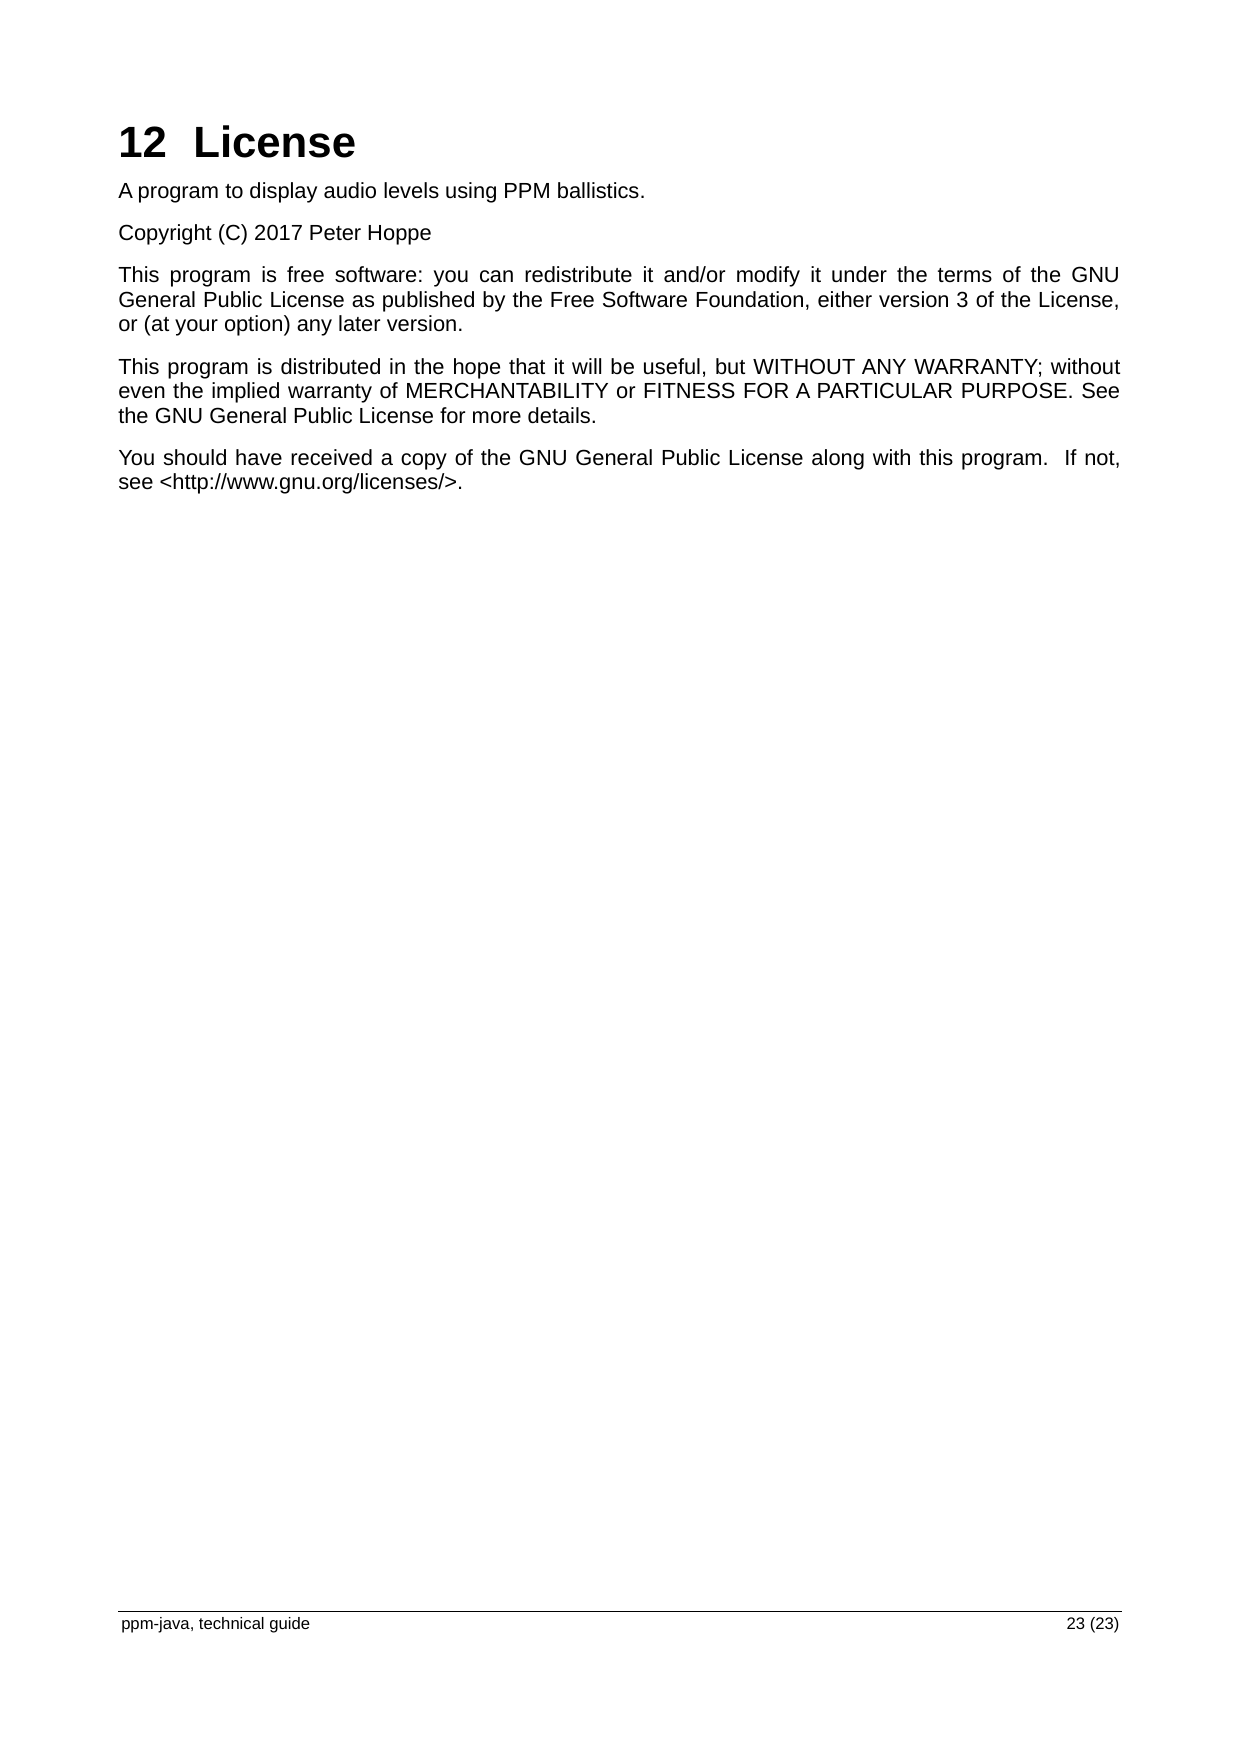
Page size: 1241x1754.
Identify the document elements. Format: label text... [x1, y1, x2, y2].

text This program is free software: you can redistribute it and/or modify it under the terms of the GNU General Public License as published by the Free Software Foundation, either version 3 of the License, or (at your option) any later version. [118, 263, 1122, 337]
subtitle License [118, 118, 1122, 167]
text This program is distributed in the hope that it will be useful, but WITHOUT ANY WARRANTY; without even the implied warranty of MERCHANTABILITY or FITNESS FOR A PARTICULAR PURPOSE. See the GNU General Public License for more details. [118, 354, 1122, 428]
text Copyright (C) 2017 Peter Hoppe [118, 221, 1122, 245]
text You should have received a copy of the GNU General Public License along with this program. If not, see <http://www.gnu.org/licenses/>. [118, 445, 1122, 494]
text A program to display audio levels using PPM ballistics. [118, 179, 1122, 203]
